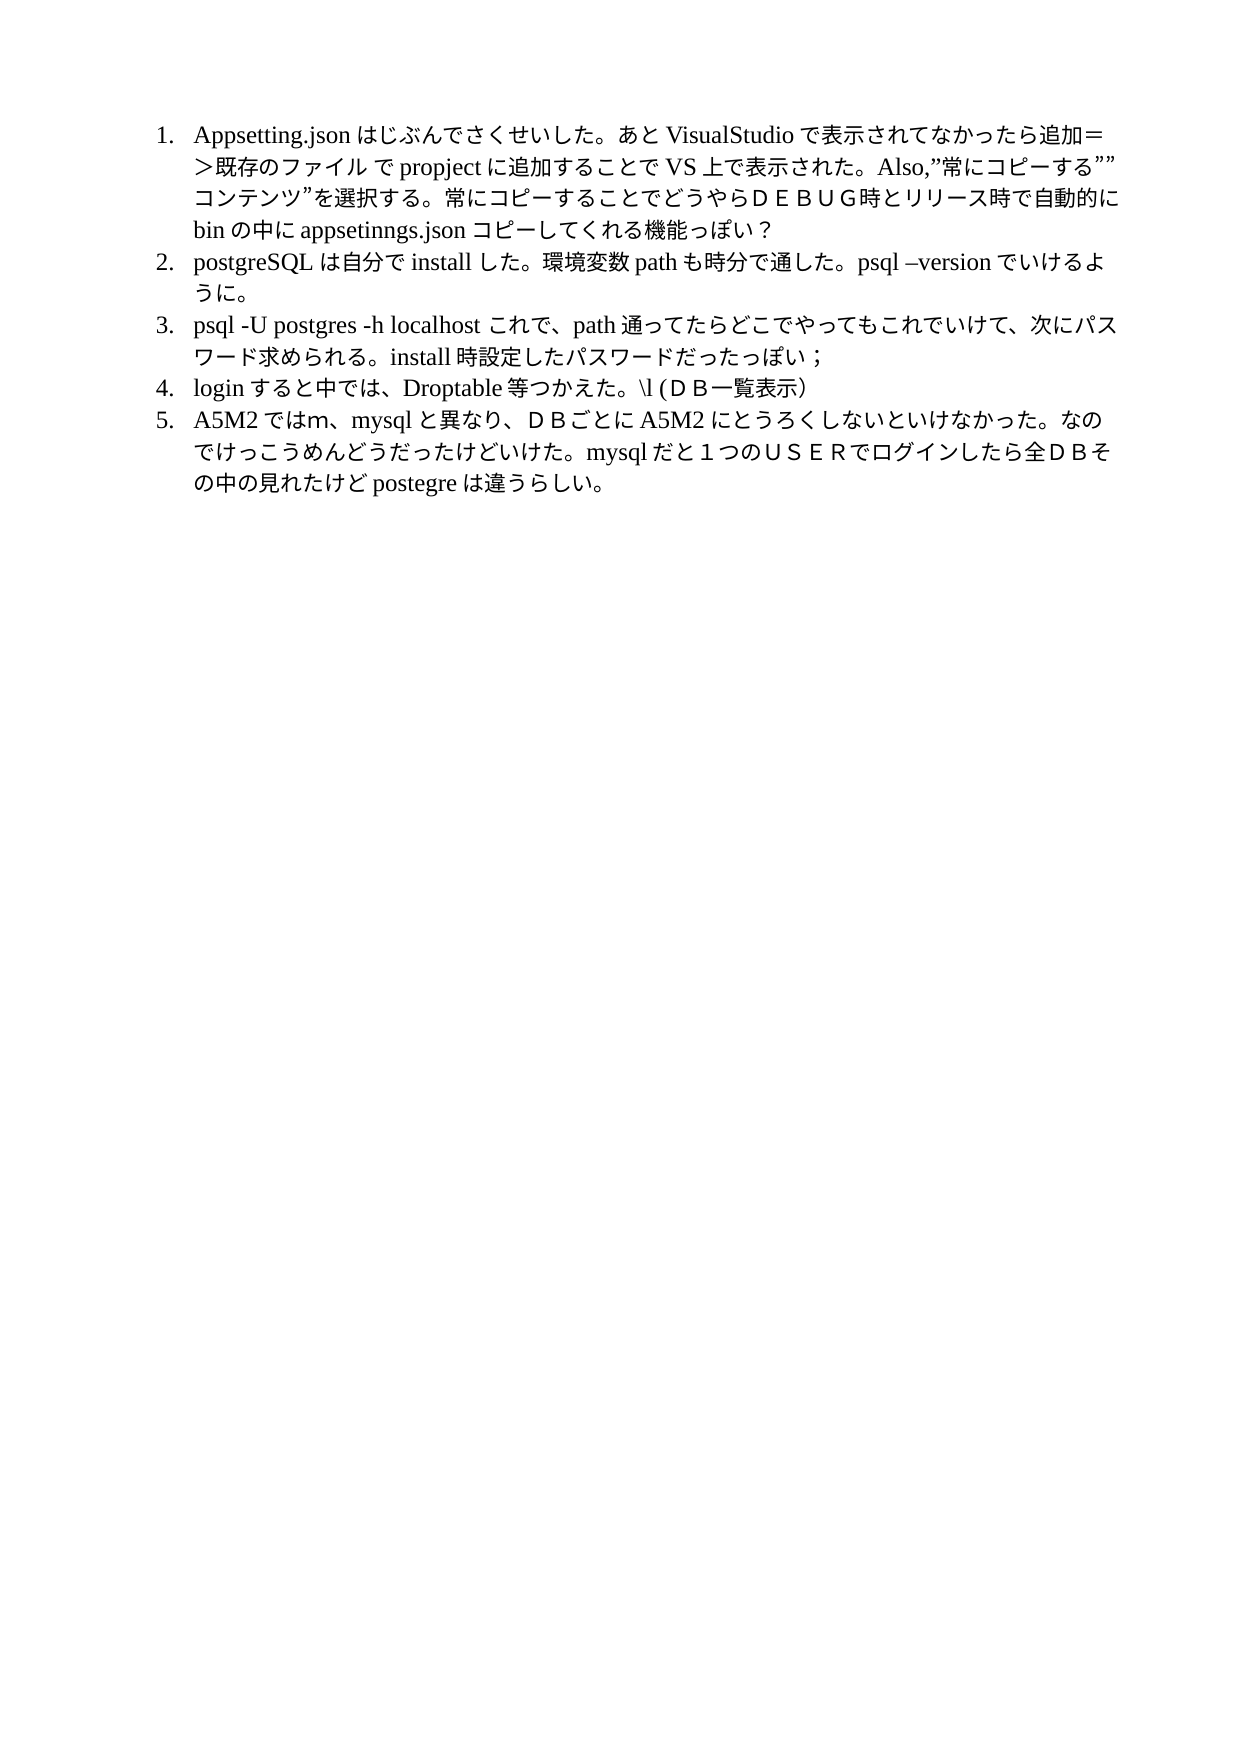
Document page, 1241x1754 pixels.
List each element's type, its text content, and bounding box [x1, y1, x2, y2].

list Appsetting.jsonはじぶんでさくせいした。あとVisualStudioで表示されてなかったら追加＝＞既存のファイル でpropjectに追加することでVS上で表示された。Also,”常にコピーする””コンテンツ”を選択する。常にコピーすることでどうやらＤＥＢＵＧ時とリリース時で自動的にbinの中にappsetinngs.jsonコピーしてくれる機能っぽい？ [156, 118, 1122, 245]
list A5M2ではｍ、mysqlと異なり、ＤＢごとにA5M2にとうろくしないといけなかった。なのでけっこうめんどうだったけどいけた。mysqlだと１つのＵＳＥＲでログインしたら全ＤＢその中の見れたけどpostegreは違うらしい。 [156, 403, 1122, 498]
list postgreSQLは自分でinstallした。環境変数pathも時分で通した。psql –versionでいけるように。 [156, 245, 1122, 308]
list loginすると中では、Droptable等つかえた。\l (ＤＢ一覧表示） [156, 371, 1122, 403]
list psql -U postgres -h localhost これで、path通ってたらどこでやってもこれでいけて、次にパスワード求められる。install時設定したパスワードだったっぽい； [156, 308, 1122, 371]
